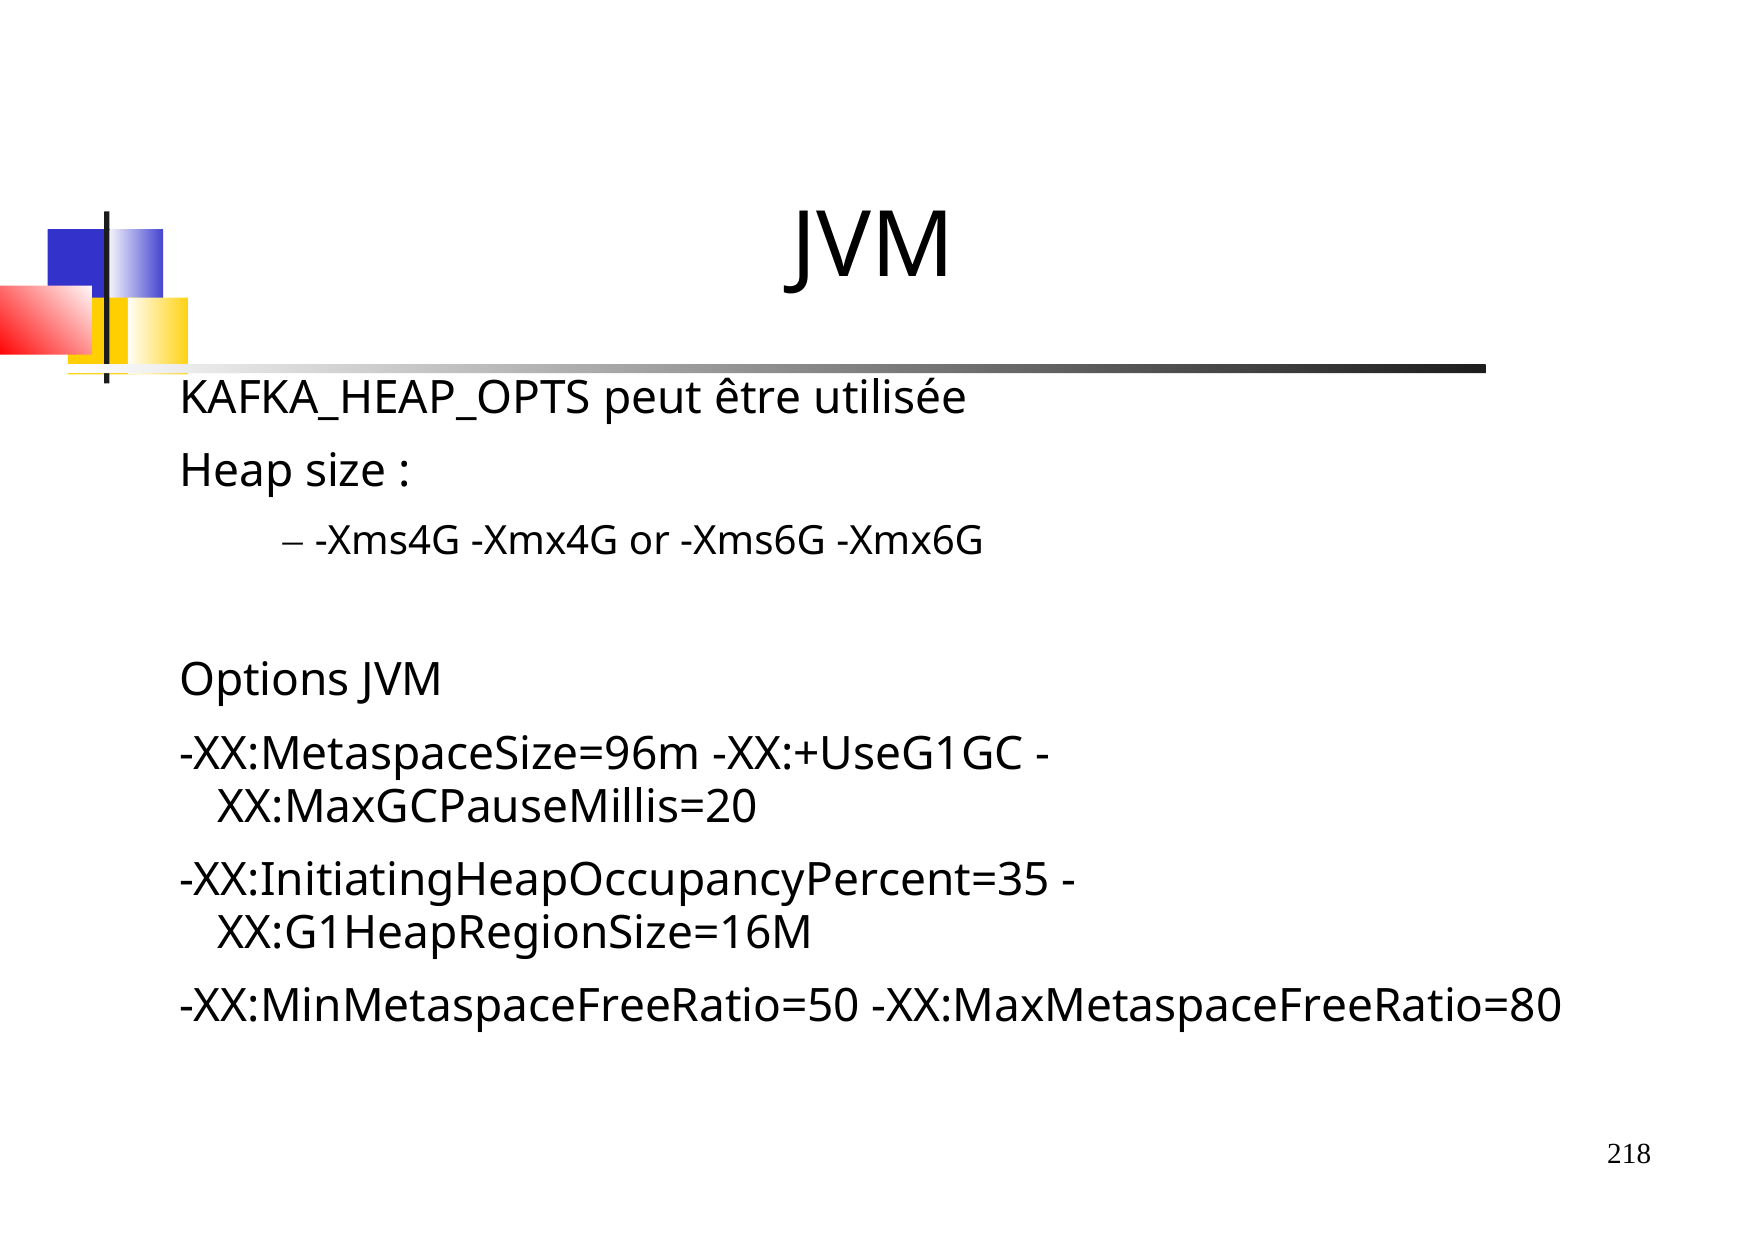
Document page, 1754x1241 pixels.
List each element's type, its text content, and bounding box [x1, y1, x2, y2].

list KAFKA_HEAP_OPTS peut être utilisée Heap size : -Xms4G -Xmx4G or -Xms6G -Xmx6G Options JVM -XX:MetaspaceSize=96m -XX:+UseG1GC -XX:MaxGCPauseMillis=20 -XX:InitiatingHeapOccupancyPercent=35 -XX:G1HeapRegionSize=16M -XX:MinMetaspaceFreeRatio=50 -XX:MaxMetaspaceFreeRatio=80 [179, 371, 1567, 1091]
title JVM [179, 139, 1567, 351]
